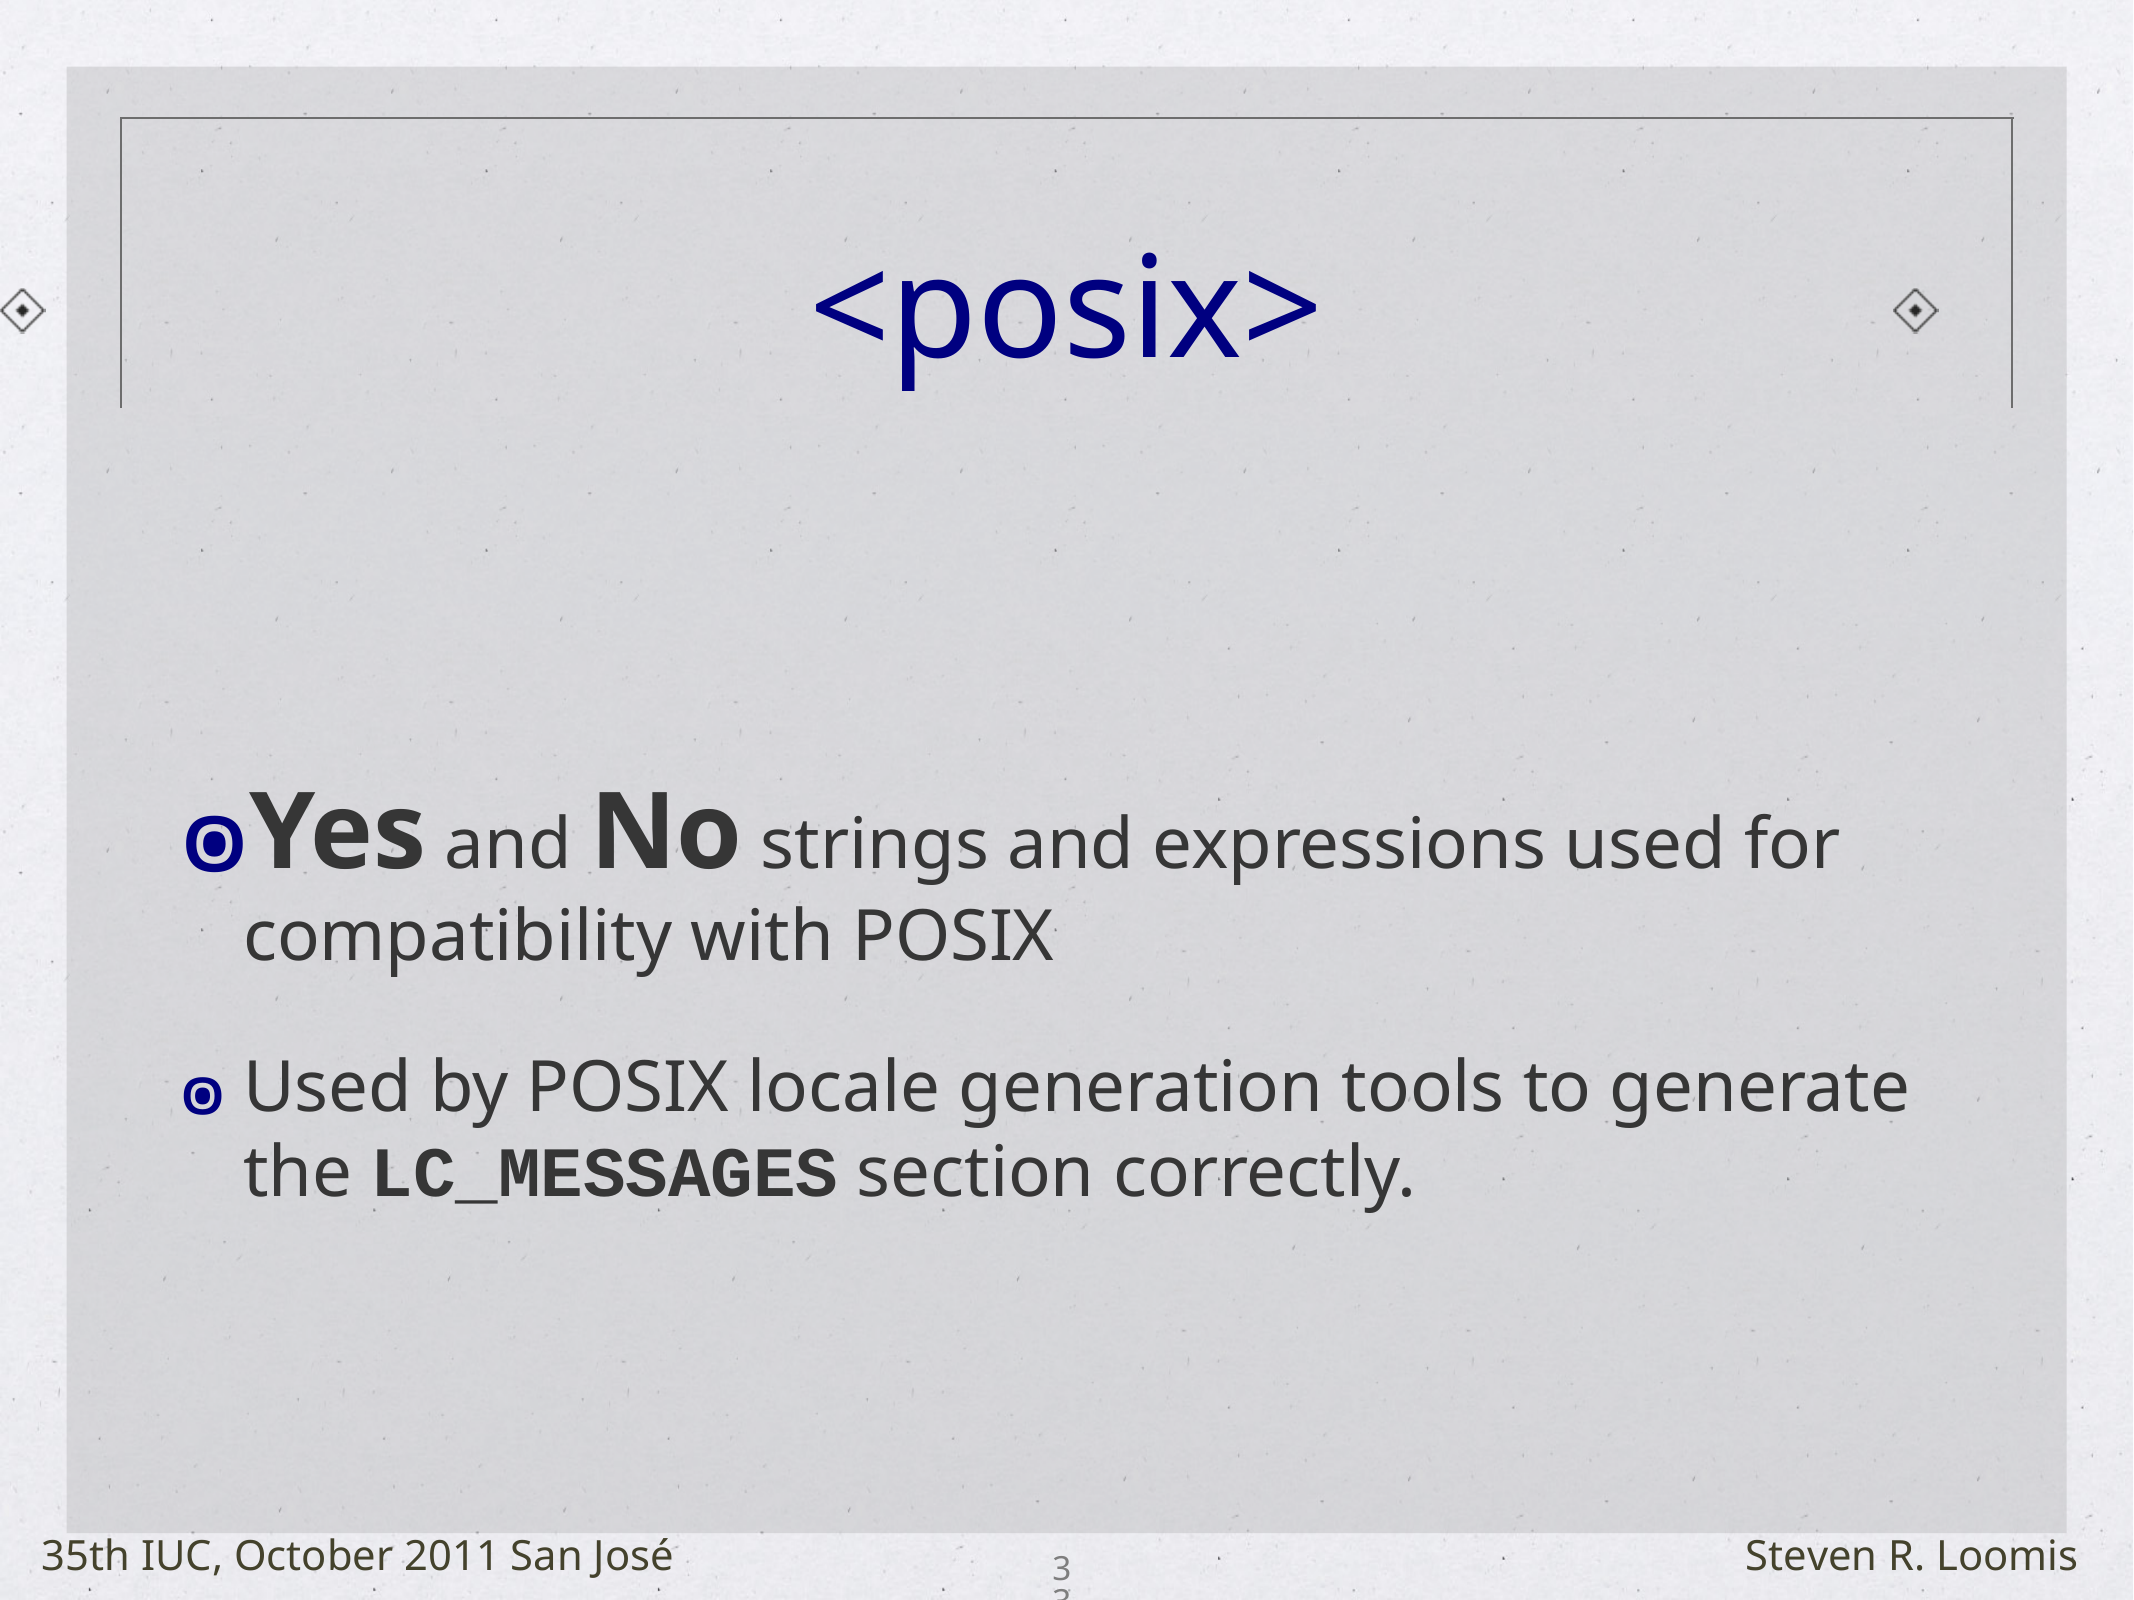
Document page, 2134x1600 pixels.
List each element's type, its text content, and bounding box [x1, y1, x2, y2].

picture [0, 0, 2134, 1600]
title [170, 137, 1963, 482]
list Yes and No strings and expressions used for compatibility with POSIX Used by POSIX locale generation tools to generate the LC_MESSAGES section correctly. [170, 491, 1963, 1482]
